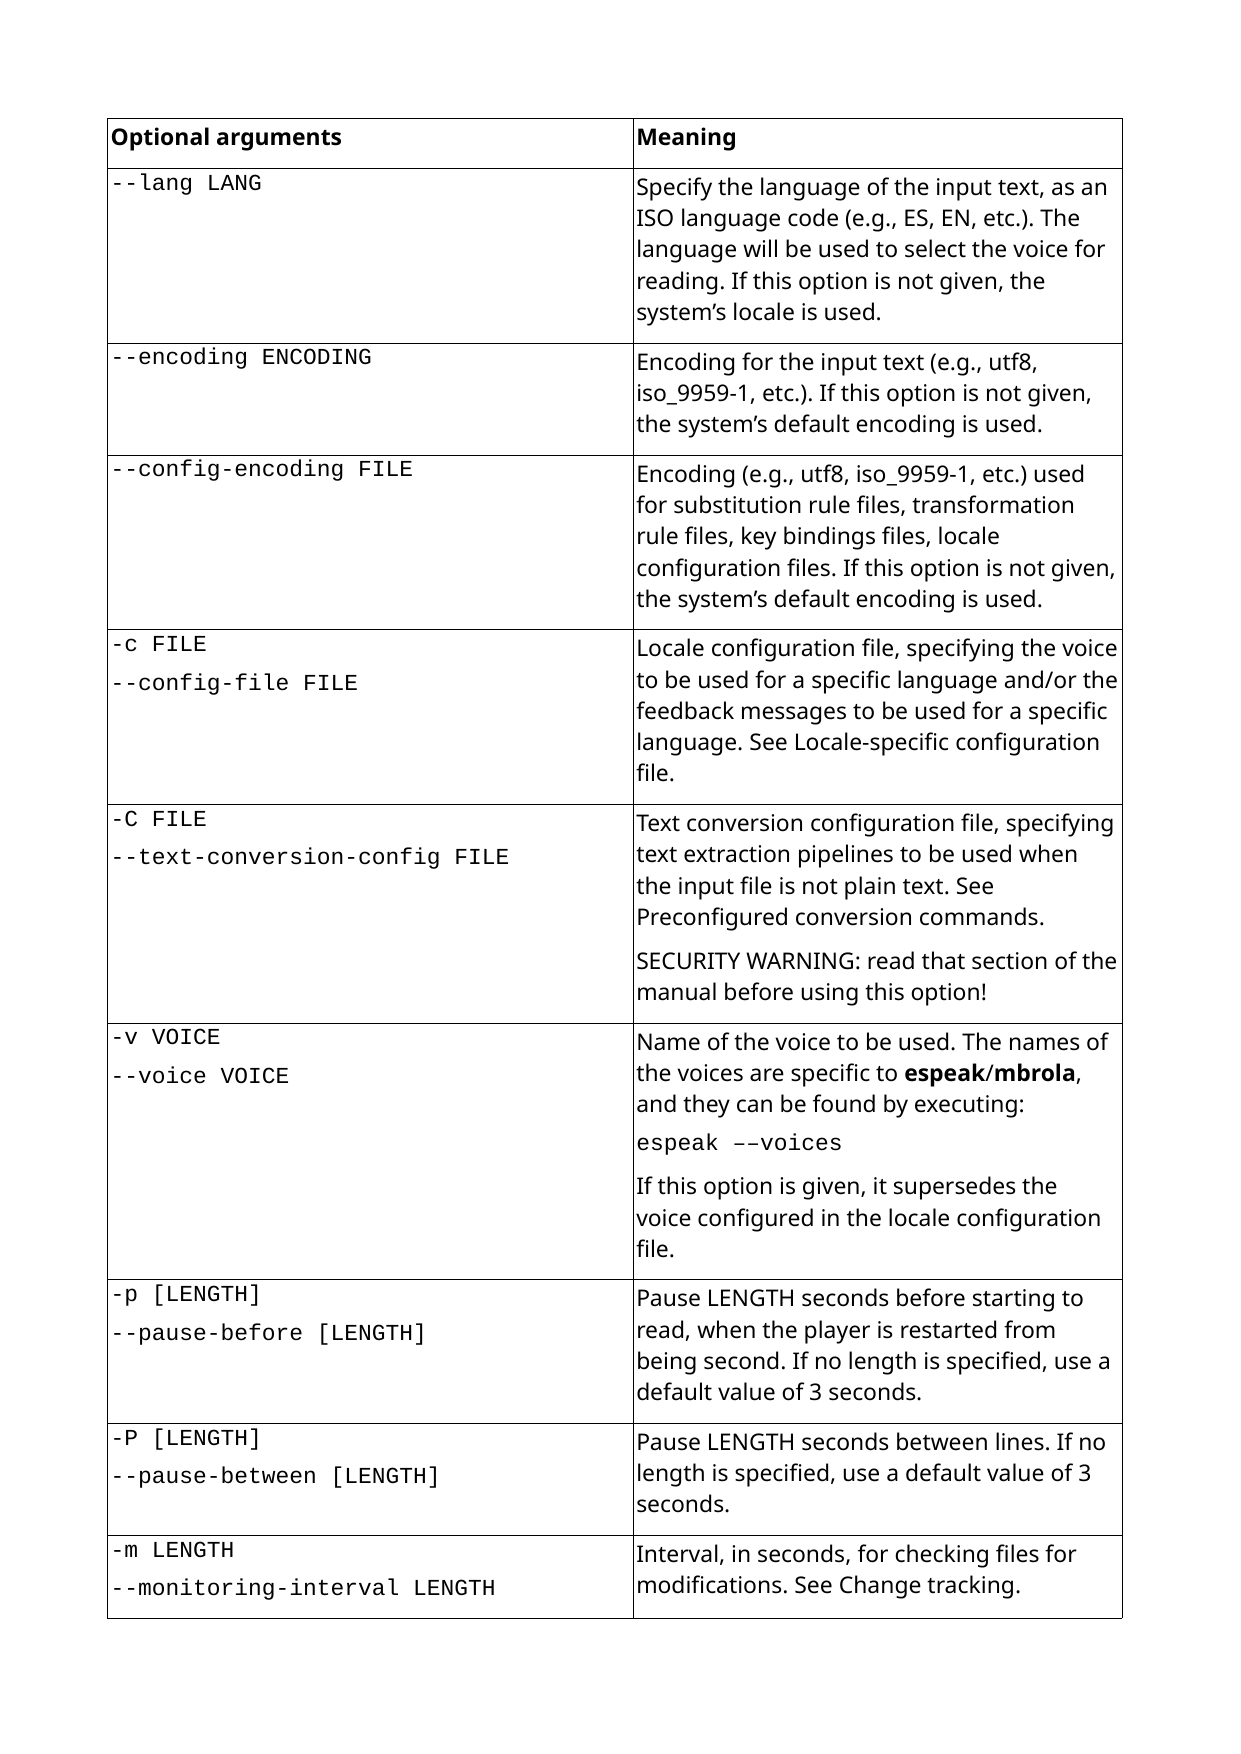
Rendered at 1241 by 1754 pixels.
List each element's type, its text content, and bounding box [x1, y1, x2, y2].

table_cell Encoding (e.g., utf8, iso_9959‑1, etc.) used for substitution rule files, transformation rule files, key bindings files, locale configuration files. If this option is not given, the system’s default encoding is used. [634, 456, 1122, 629]
table_cell Pause LENGTH seconds between lines. If no length is specified, use a default value of 3 seconds. [634, 1424, 1122, 1535]
table_cell ‑C FILE ‑‑text‑conversion‑config FILE [108, 805, 633, 1022]
table_cell Interval, in seconds, for checking files for modifications. See Change tracking. [634, 1536, 1122, 1618]
table_cell ‑‑lang LANG [108, 169, 633, 342]
table_cell Locale configuration file, specifying the voice to be used for a specific language and/or the feedback messages to be used for a specific language. See Locale-specific configuration file. [634, 630, 1122, 804]
table_cell ‑‑config‑encoding FILE [108, 456, 633, 629]
table_cell Text conversion configuration file, specifying text extraction pipelines to be used when the input file is not plain text. See Preconfigured conversion commands. SECURITY WARNING: read that section of the manual before using this option! [634, 805, 1122, 1022]
table_cell Pause LENGTH seconds before starting to read, when the player is restarted from being second. If no length is specified, use a default value of 3 seconds. [634, 1280, 1122, 1423]
table_cell ‑p [LENGTH] ‑‑pause‑before [LENGTH] [108, 1280, 633, 1423]
table_cell Encoding for the input text (e.g., utf8, iso_9959‑1, etc.). If this option is not given, the system’s default encoding is used. [634, 344, 1122, 455]
table_header Optional arguments [108, 119, 633, 168]
table_cell Specify the language of the input text, as an ISO language code (e.g., ES, EN, etc.). The language will be used to select the voice for reading. If this option is not given, the system’s locale is used. [634, 169, 1122, 342]
table_header Meaning [634, 119, 1122, 168]
table_cell Name of the voice to be used. The names of the voices are specific to espeak/mbrola, and they can be found by executing: espeak ––voices If this option is given, it supersedes the voice configured in the locale configuration file. [634, 1024, 1122, 1279]
table_cell ‑P [LENGTH] ‑‑pause‑between [LENGTH] [108, 1424, 633, 1535]
table_cell ‑v VOICE ‑‑voice VOICE [108, 1024, 633, 1279]
table_cell ‑m LENGTH ‑‑monitoring‑interval LENGTH [108, 1536, 633, 1618]
table_cell ‑‑encoding ENCODING [108, 344, 633, 455]
table_cell ‑c FILE ‑‑config‑file FILE [108, 630, 633, 804]
